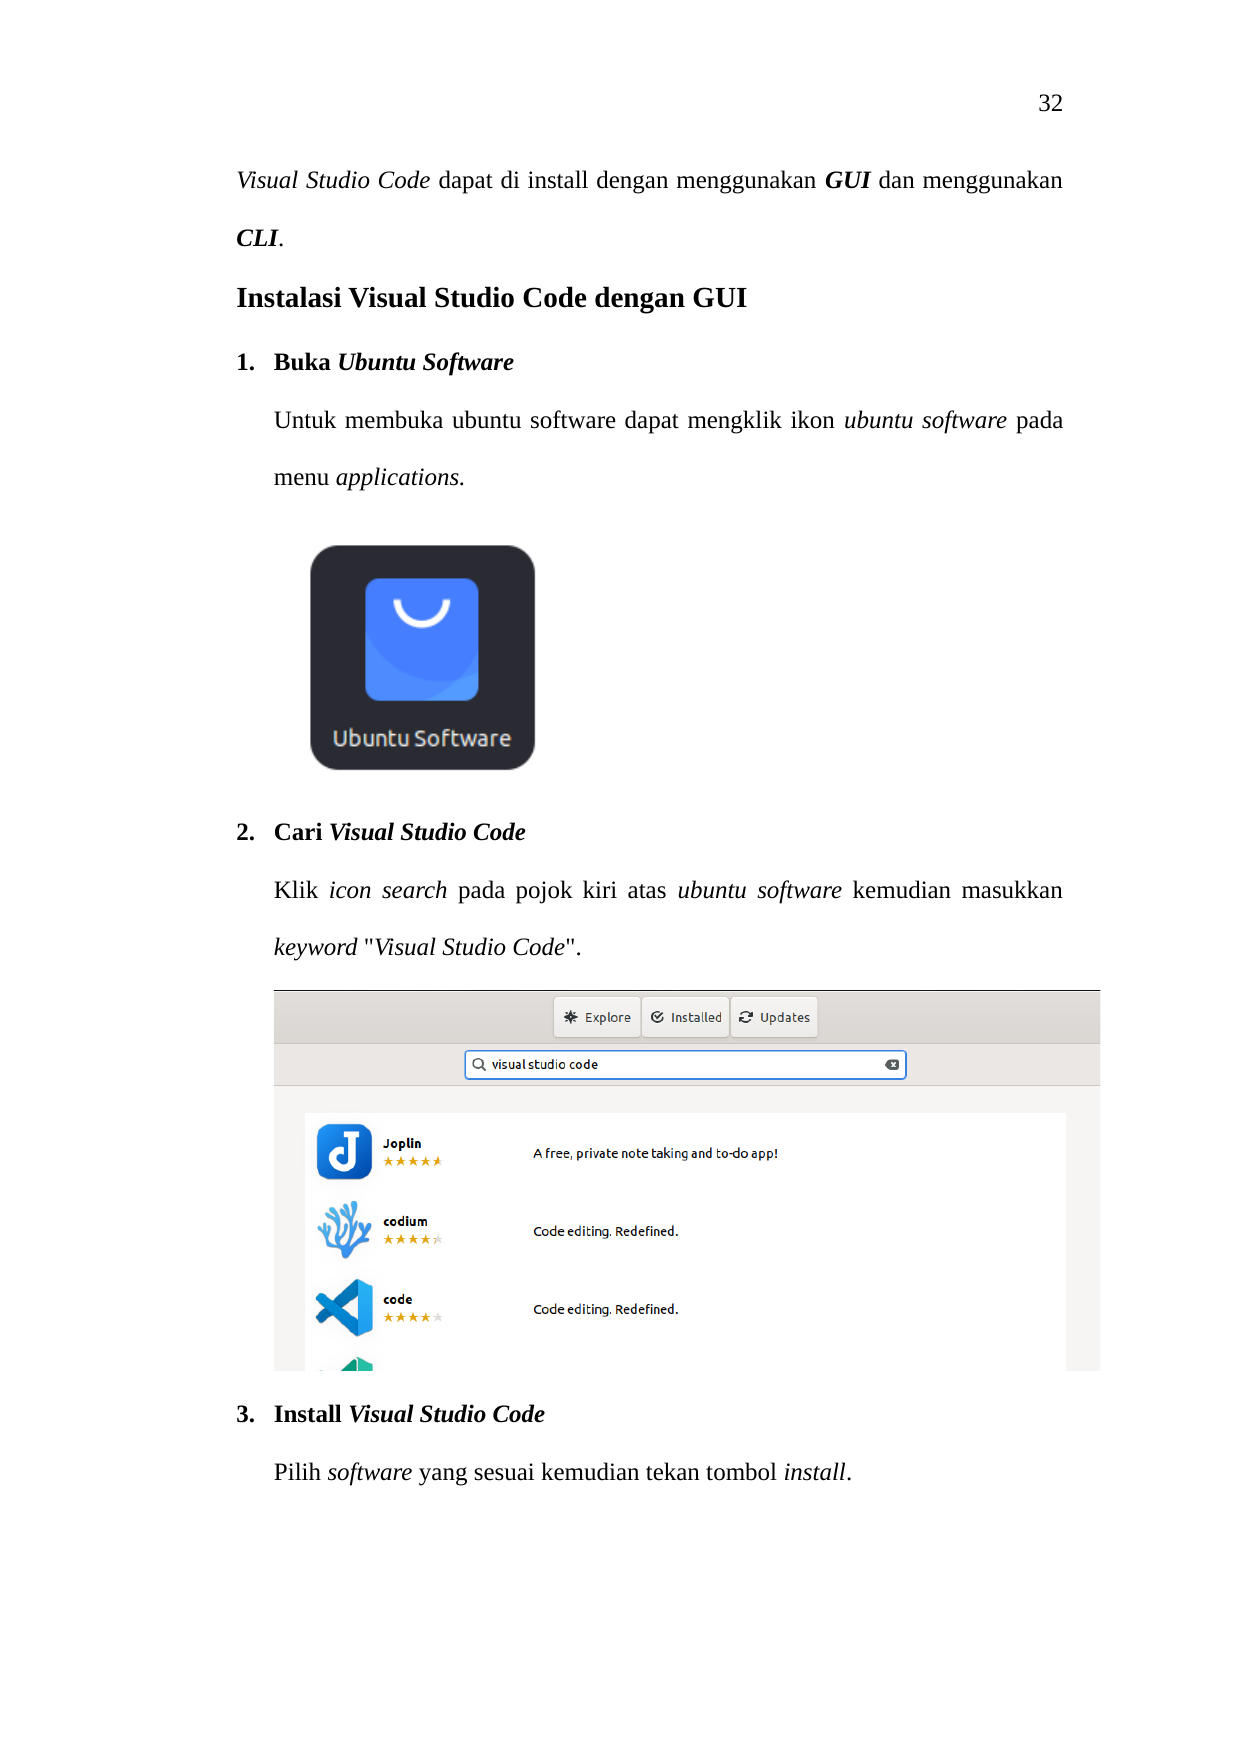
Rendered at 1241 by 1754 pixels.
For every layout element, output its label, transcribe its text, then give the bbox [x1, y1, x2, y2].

text Instalasi Visual Studio Code dengan GUI [236, 280, 1063, 314]
text Visual Studio Code dapat di install dengan menggunakan GUI dan menggunakan CLI. [236, 165, 1063, 252]
picture [273, 990, 1101, 1371]
list Cari Visual Studio Code [236, 817, 1063, 846]
list Klik icon search pada pojok kiri atas ubuntu software kemudian masukkan keyword "Visual Studio Code". [236, 875, 1063, 961]
list Untuk membuka ubuntu software dapat mengklik ikon ubuntu software pada menu applications. [236, 405, 1063, 491]
list Pilih software yang sesuai kemudian tekan tombol install. [236, 1457, 1063, 1486]
list Buka Ubuntu Software [236, 347, 1063, 376]
list Install Visual Studio Code [236, 1399, 1063, 1428]
picture [273, 520, 576, 789]
